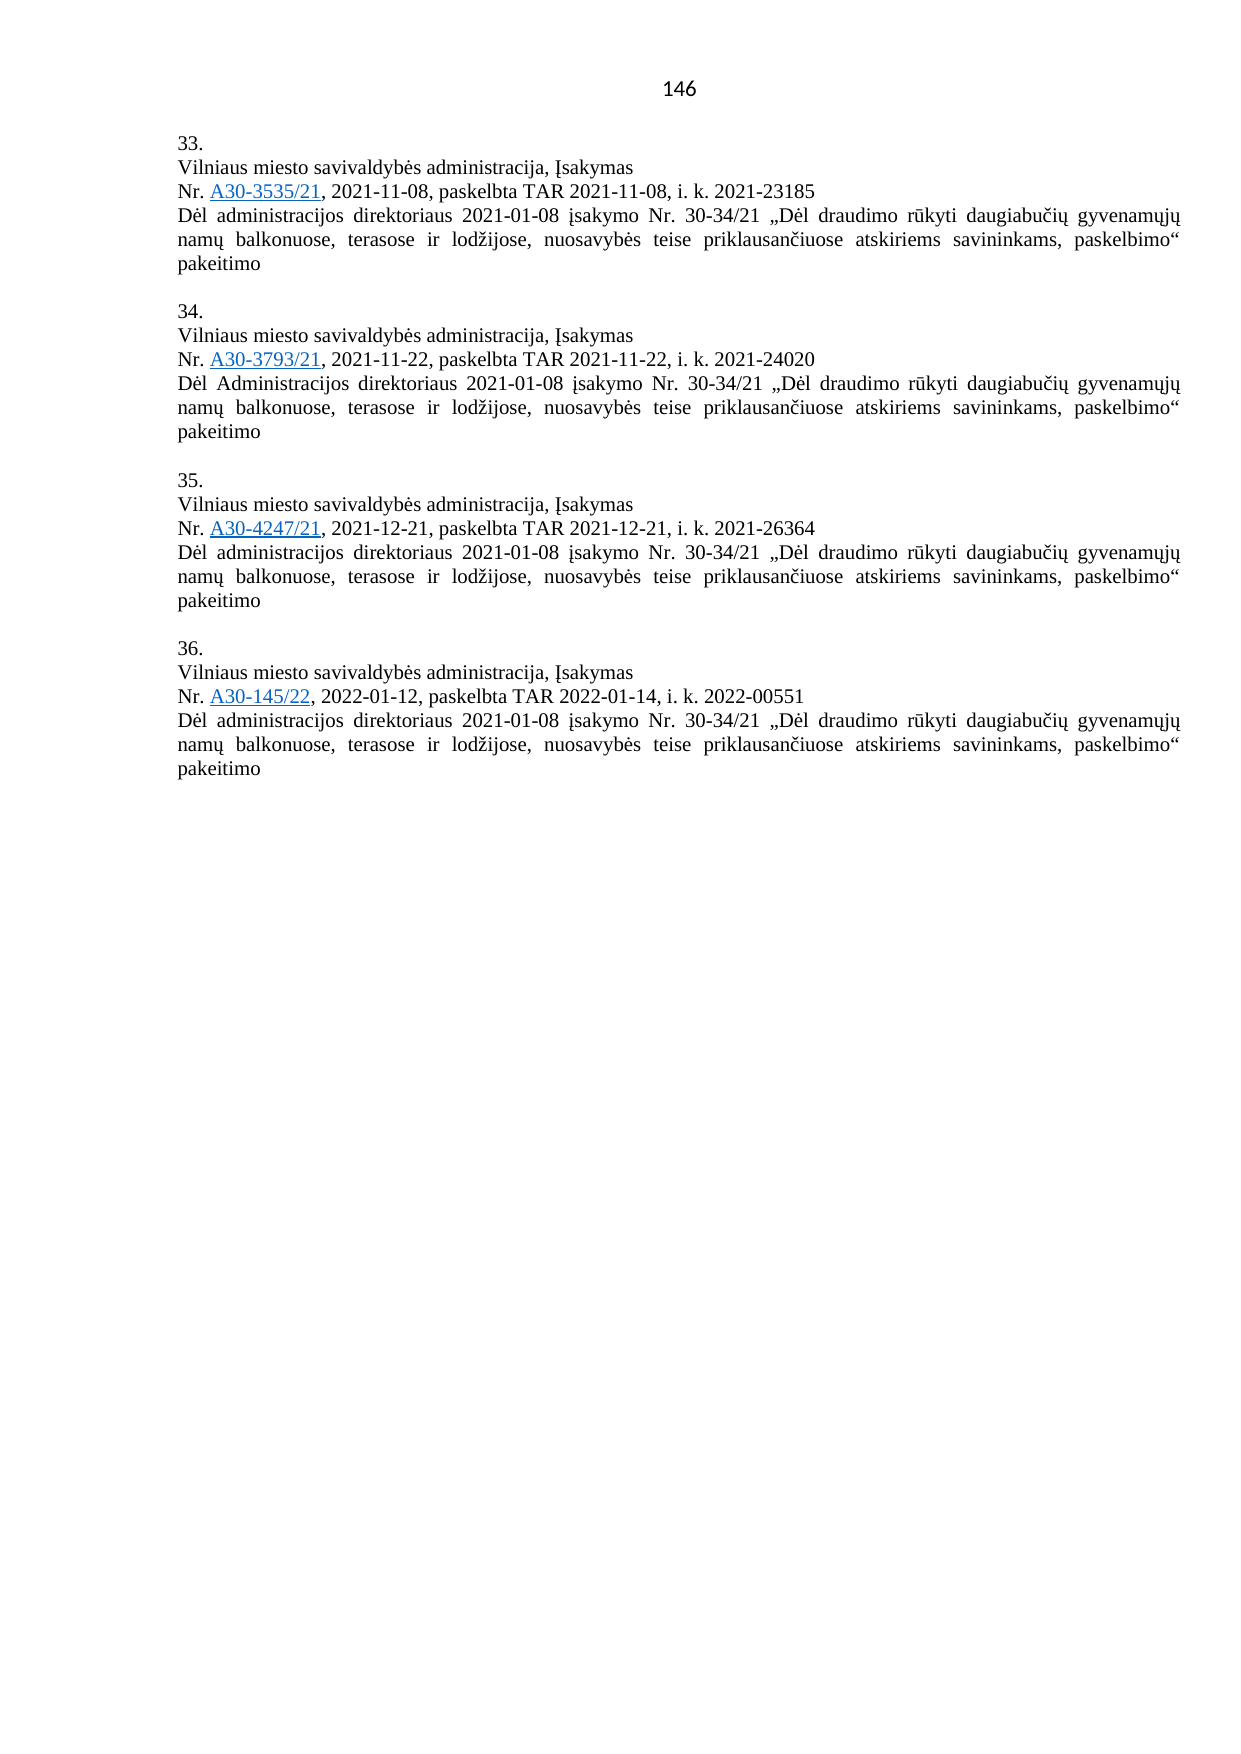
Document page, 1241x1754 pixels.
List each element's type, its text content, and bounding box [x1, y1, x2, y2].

text 35. [177, 467, 1181, 492]
text 34. [177, 299, 1181, 323]
text 36. [177, 636, 1181, 660]
text Nr. A30-3793/21, 2021-11-22, paskelbta TAR 2021-11-22, i. k. 2021-24020 [177, 347, 1181, 371]
text Nr. A30-3535/21, 2021-11-08, paskelbta TAR 2021-11-08, i. k. 2021-23185 [177, 179, 1181, 203]
text Dėl administracijos direktoriaus 2021-01-08 įsakymo Nr. 30-34/21 „Dėl draudimo rūkyti daugiabučių gyvenamųjų namų balkonuose, terasose ir lodžijose, nuosavybės teise priklausančiuose atskiriems savininkams, paskelbimo“ pakeitimo [177, 540, 1181, 612]
text Dėl administracijos direktoriaus 2021-01-08 įsakymo Nr. 30-34/21 „Dėl draudimo rūkyti daugiabučių gyvenamųjų namų balkonuose, terasose ir lodžijose, nuosavybės teise priklausančiuose atskiriems savininkams, paskelbimo“ pakeitimo [177, 203, 1181, 275]
text Nr. A30-4247/21, 2021-12-21, paskelbta TAR 2021-12-21, i. k. 2021-26364 [177, 516, 1181, 540]
text 33. [177, 131, 1181, 155]
text Vilniaus miesto savivaldybės administracija, Įsakymas [177, 492, 1181, 516]
text Vilniaus miesto savivaldybės administracija, Įsakymas [177, 660, 1181, 684]
text Nr. A30-145/22, 2022-01-12, paskelbta TAR 2022-01-14, i. k. 2022-00551 [177, 684, 1181, 708]
text Vilniaus miesto savivaldybės administracija, Įsakymas [177, 323, 1181, 347]
text Dėl administracijos direktoriaus 2021-01-08 įsakymo Nr. 30-34/21 „Dėl draudimo rūkyti daugiabučių gyvenamųjų namų balkonuose, terasose ir lodžijose, nuosavybės teise priklausančiuose atskiriems savininkams, paskelbimo“ pakeitimo [177, 708, 1181, 780]
text Dėl Administracijos direktoriaus 2021-01-08 įsakymo Nr. 30-34/21 „Dėl draudimo rūkyti daugiabučių gyvenamųjų namų balkonuose, terasose ir lodžijose, nuosavybės teise priklausančiuose atskiriems savininkams, paskelbimo“ pakeitimo [177, 371, 1181, 443]
text Vilniaus miesto savivaldybės administracija, Įsakymas [177, 155, 1181, 179]
